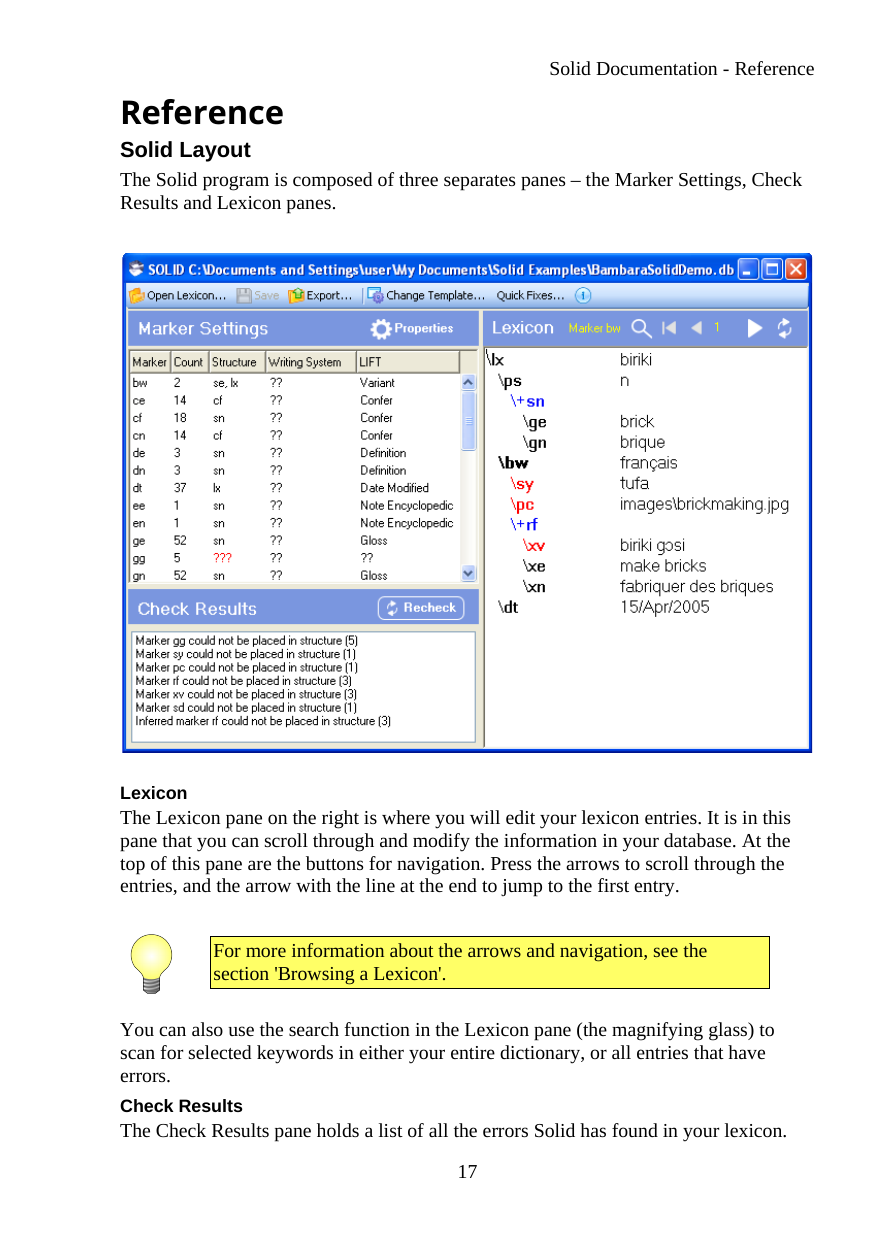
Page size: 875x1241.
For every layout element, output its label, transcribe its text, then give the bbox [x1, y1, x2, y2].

subtitle Lexicon [120, 223, 814, 803]
text For more information about the arrows and navigation, see the section 'Browsing a Lexicon'. [211, 937, 769, 988]
subtitle Check Results [120, 1096, 814, 1116]
text The Lexicon pane on the right is where you will edit your lexicon entries. It is in this pane that you can scroll through and modify the information in your database. At the top of this pane are the buttons for navigation. Press the arrows to scroll through the entries, and the arrow with the line at the end to jump to the first entry. [120, 806, 814, 897]
picture [122, 253, 813, 753]
text The Solid program is composed of three separates panes – the Marker Settings, Check Results and Lexicon panes. [120, 168, 814, 214]
subtitle Solid Layout [120, 137, 814, 162]
subtitle Reference [120, 90, 814, 134]
text The Check Results pane holds a list of all the errors Solid has found in your lexicon. [120, 1119, 814, 1142]
text You can also use the search function in the Lexicon pane (the magnifying glass) to scan for selected keywords in either your entire dictionary, or all entries that have errors. [120, 1018, 814, 1087]
picture [120, 933, 181, 994]
